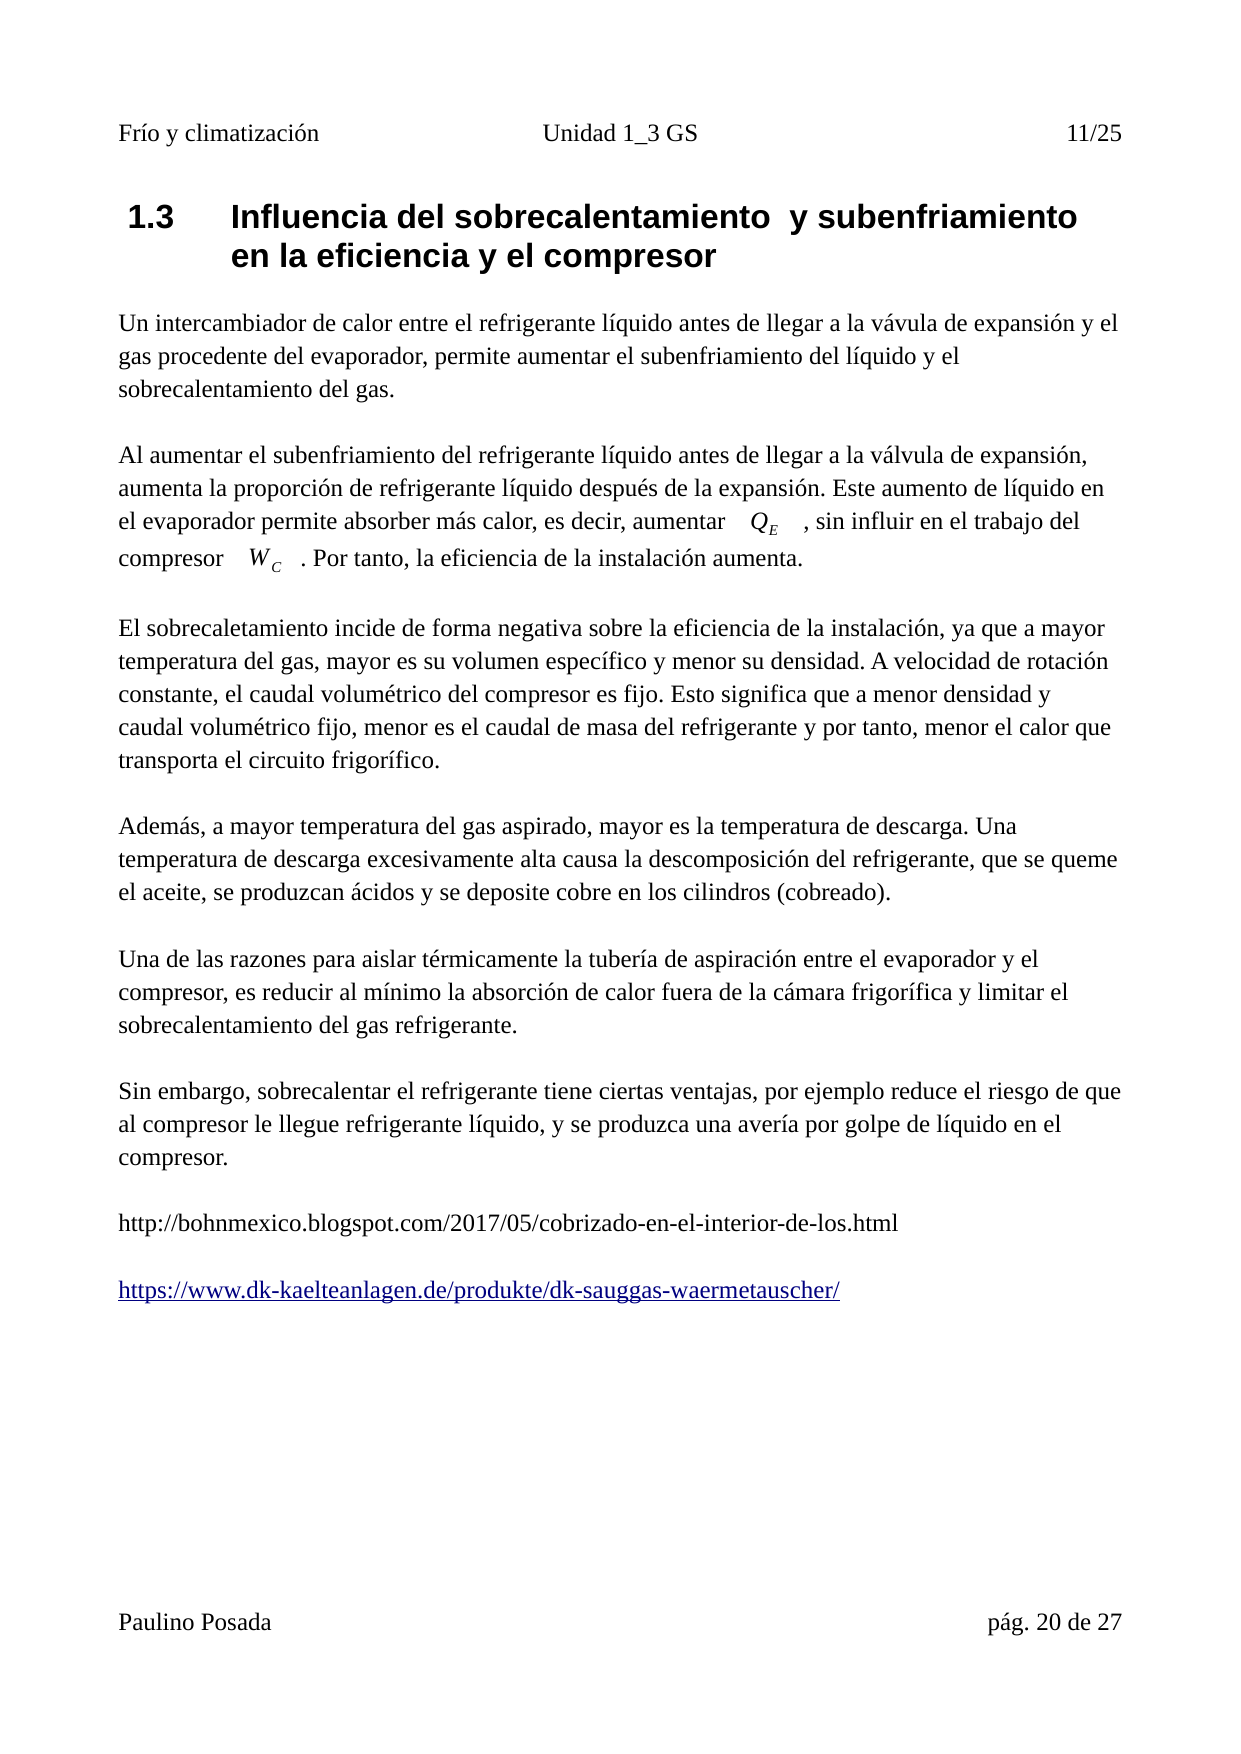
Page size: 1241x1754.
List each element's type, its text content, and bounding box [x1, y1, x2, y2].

text El sobrecaletamiento incide de forma negativa sobre la eficiencia de la instalación, ya que a mayor temperatura del gas, mayor es su volumen específico y menor su densidad. A velocidad de rotación constante, el caudal volumétrico del compresor es fijo. Esto significa que a menor densidad y caudal volumétrico fijo, menor es el caudal de masa del refrigerante y por tanto, menor el calor que transporta el circuito frigorífico. [118, 613, 1122, 774]
text Al aumentar el subenfriamiento del refrigerante líquido antes de llegar a la válvula de expansión, aumenta la proporción de refrigerante líquido después de la expansión. Este aumento de líquido en el evaporador permite absorber más calor, es decir, aumentar , sin influir en el trabajo del compresor . Por tanto, la eficiencia de la instalación aumenta. [118, 440, 1122, 575]
text Sin embargo, sobrecalentar el refrigerante tiene ciertas ventajas, por ejemplo reduce el riesgo de que al compresor le llegue refrigerante líquido, y se produzca una avería por golpe de líquido en el compresor. [118, 1076, 1122, 1171]
text https://www.dk-kaelteanlagen.de/produkte/dk-sauggas-waermetauscher/ [118, 1275, 1122, 1304]
text http://bohnmexico.blogspot.com/2017/05/cobrizado-en-el-interior-de-los.html [118, 1208, 1122, 1237]
text Además, a mayor temperatura del gas aspirado, mayor es la temperatura de descarga. Una temperatura de descarga excesivamente alta causa la descomposición del refrigerante, que se queme el aceite, se produzcan ácidos y se deposite cobre en los cilindros (cobreado). [118, 811, 1122, 906]
subtitle Influencia del sobrecalentamiento y subenfriamiento en la eficiencia y el compresor [118, 197, 1122, 274]
text Un intercambiador de calor entre el refrigerante líquido antes de llegar a la vávula de expansión y el gas procedente del evaporador, permite aumentar el subenfriamiento del líquido y el sobrecalentamiento del gas. [118, 308, 1122, 403]
text Una de las razones para aislar térmicamente la tubería de aspiración entre el evaporador y el compresor, es reducir al mínimo la absorción de calor fuera de la cámara frigorífica y limitar el sobrecalentamiento del gas refrigerante. [118, 944, 1122, 1038]
